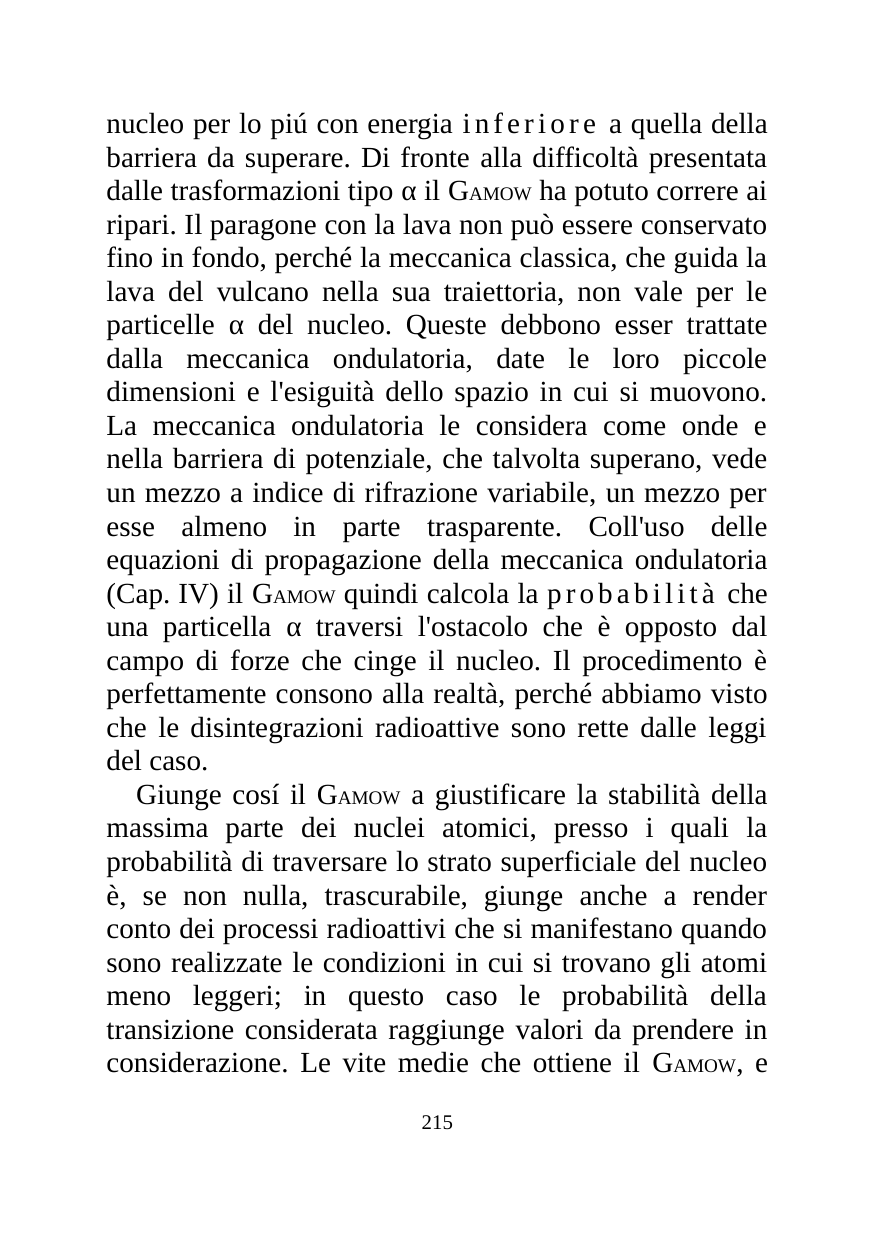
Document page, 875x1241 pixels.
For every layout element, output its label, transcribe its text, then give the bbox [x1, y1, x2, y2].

text Giunge cosí il Gamow a giustificare la stabilità della massima parte dei nuclei atomici, presso i quali la probabilità di traversare lo strato superficiale del nucleo è, se non nulla, trascurabile, giunge anche a render conto dei processi radioattivi che si manifestano quando sono realizzate le condizioni in cui si trovano gli atomi meno leggeri; in questo caso le probabilità della transizione considerata raggiunge valori da prendere in considerazione. Le vite medie che ottiene il Gamow, e [106, 777, 768, 1079]
text nucleo per lo piú con energia inferiore a quella della barriera da superare. Di fronte alla difficoltà presentata dalle trasformazioni tipo α il Gamow ha potuto correre ai ripari. Il paragone con la lava non può essere conservato fino in fondo, perché la meccanica classica, che guida la lava del vulcano nella sua traiettoria, non vale per le particelle α del nucleo. Queste debbono esser trattate dalla meccanica ondulatoria, date le loro piccole dimensioni e l'esiguità dello spazio in cui si muovono. La meccanica ondulatoria le considera come onde e nella barriera di potenziale, che talvolta superano, vede un mezzo a indice di rifrazione variabile, un mezzo per esse almeno in parte trasparente. Coll'uso delle equazioni di propagazione della meccanica ondulatoria (Cap. IV) il Gamow quindi calcola la probabilità che una particella α traversi l'ostacolo che è opposto dal campo di forze che cinge il nucleo. Il procedimento è perfettamente consono alla realtà, perché abbiamo visto che le disintegrazioni radioattive sono rette dalle leggi del caso. [106, 106, 768, 777]
